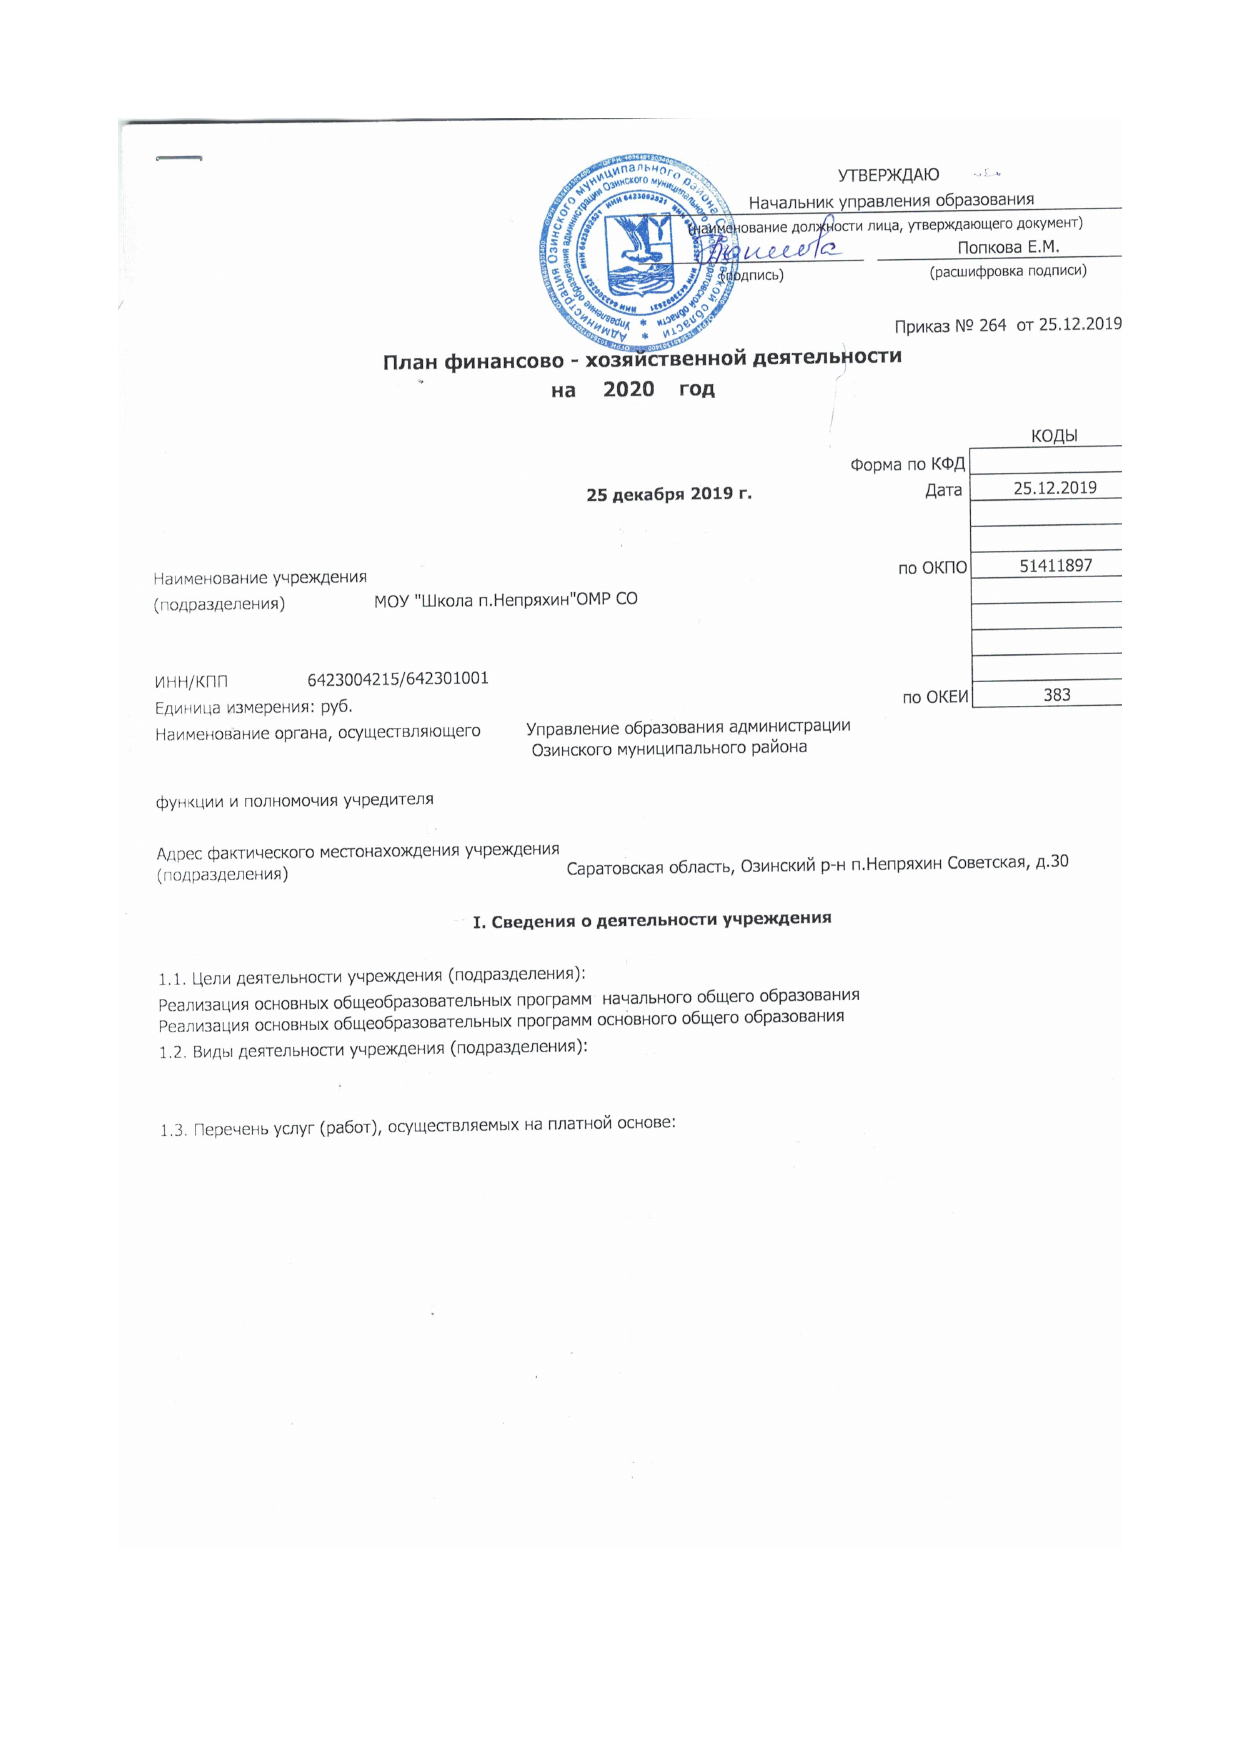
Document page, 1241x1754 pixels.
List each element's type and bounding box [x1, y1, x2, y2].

picture [118, 118, 1122, 1550]
